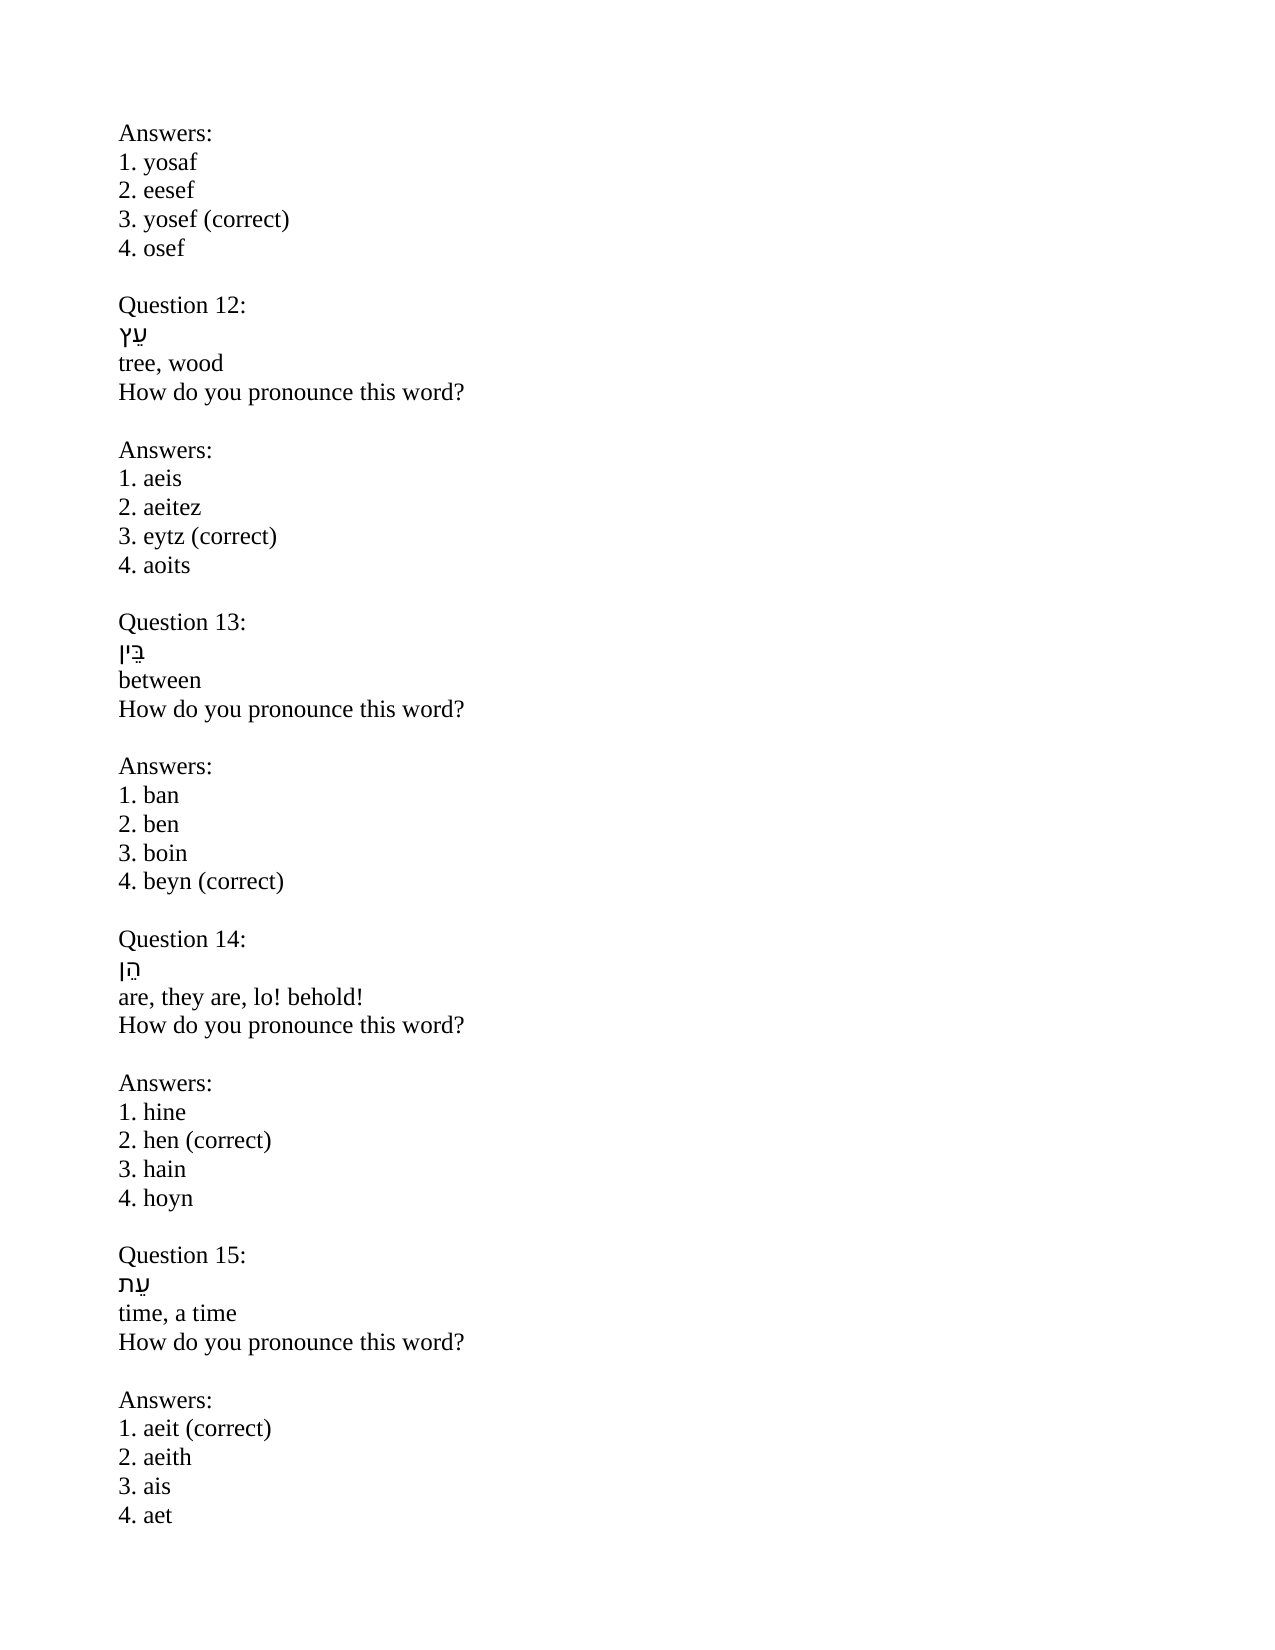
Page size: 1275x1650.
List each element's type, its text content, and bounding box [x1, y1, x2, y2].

text Question 14: [118, 924, 1157, 953]
text time, a time [118, 1298, 1157, 1327]
text 1. hine [118, 1097, 1157, 1126]
text are, they are, lo! behold! [118, 982, 1157, 1011]
text הֵן [118, 953, 1157, 982]
text Answers: [118, 751, 1157, 780]
text How do you pronounce this word? [118, 377, 1157, 406]
text How do you pronounce this word? [118, 1327, 1157, 1356]
text Question 15: [118, 1241, 1157, 1269]
text 2. ben [118, 809, 1157, 838]
text between [118, 665, 1157, 694]
text Answers: [118, 1068, 1157, 1097]
text 2. eesef [118, 176, 1157, 204]
text בֵּין [118, 636, 1157, 665]
text 3. hain [118, 1154, 1157, 1183]
text 1. aeit (correct) [118, 1413, 1157, 1442]
text Question 13: [118, 607, 1157, 636]
text 1. ban [118, 780, 1157, 809]
text 3. yosef (correct) [118, 204, 1157, 233]
text 3. eytz (correct) [118, 521, 1157, 550]
text tree, wood [118, 348, 1157, 377]
text 4. osef [118, 233, 1157, 262]
text 1. yosaf [118, 147, 1157, 176]
text How do you pronounce this word? [118, 694, 1157, 723]
text 2. aeith [118, 1442, 1157, 1471]
text 1. aeis [118, 463, 1157, 492]
text Question 12: [118, 291, 1157, 319]
text Answers: [118, 435, 1157, 463]
text 4. aet [118, 1500, 1157, 1528]
text 2. hen (correct) [118, 1126, 1157, 1154]
text 4. beyn (correct) [118, 866, 1157, 895]
text 4. aoits [118, 550, 1157, 578]
text 3. ais [118, 1471, 1157, 1500]
text Answers: [118, 118, 1157, 147]
text 3. boin [118, 838, 1157, 866]
text עֵץ [118, 319, 1157, 348]
text Answers: [118, 1385, 1157, 1413]
text עֵת [118, 1269, 1157, 1298]
text 4. hoyn [118, 1183, 1157, 1212]
text How do you pronounce this word? [118, 1011, 1157, 1039]
text 2. aeitez [118, 492, 1157, 521]
